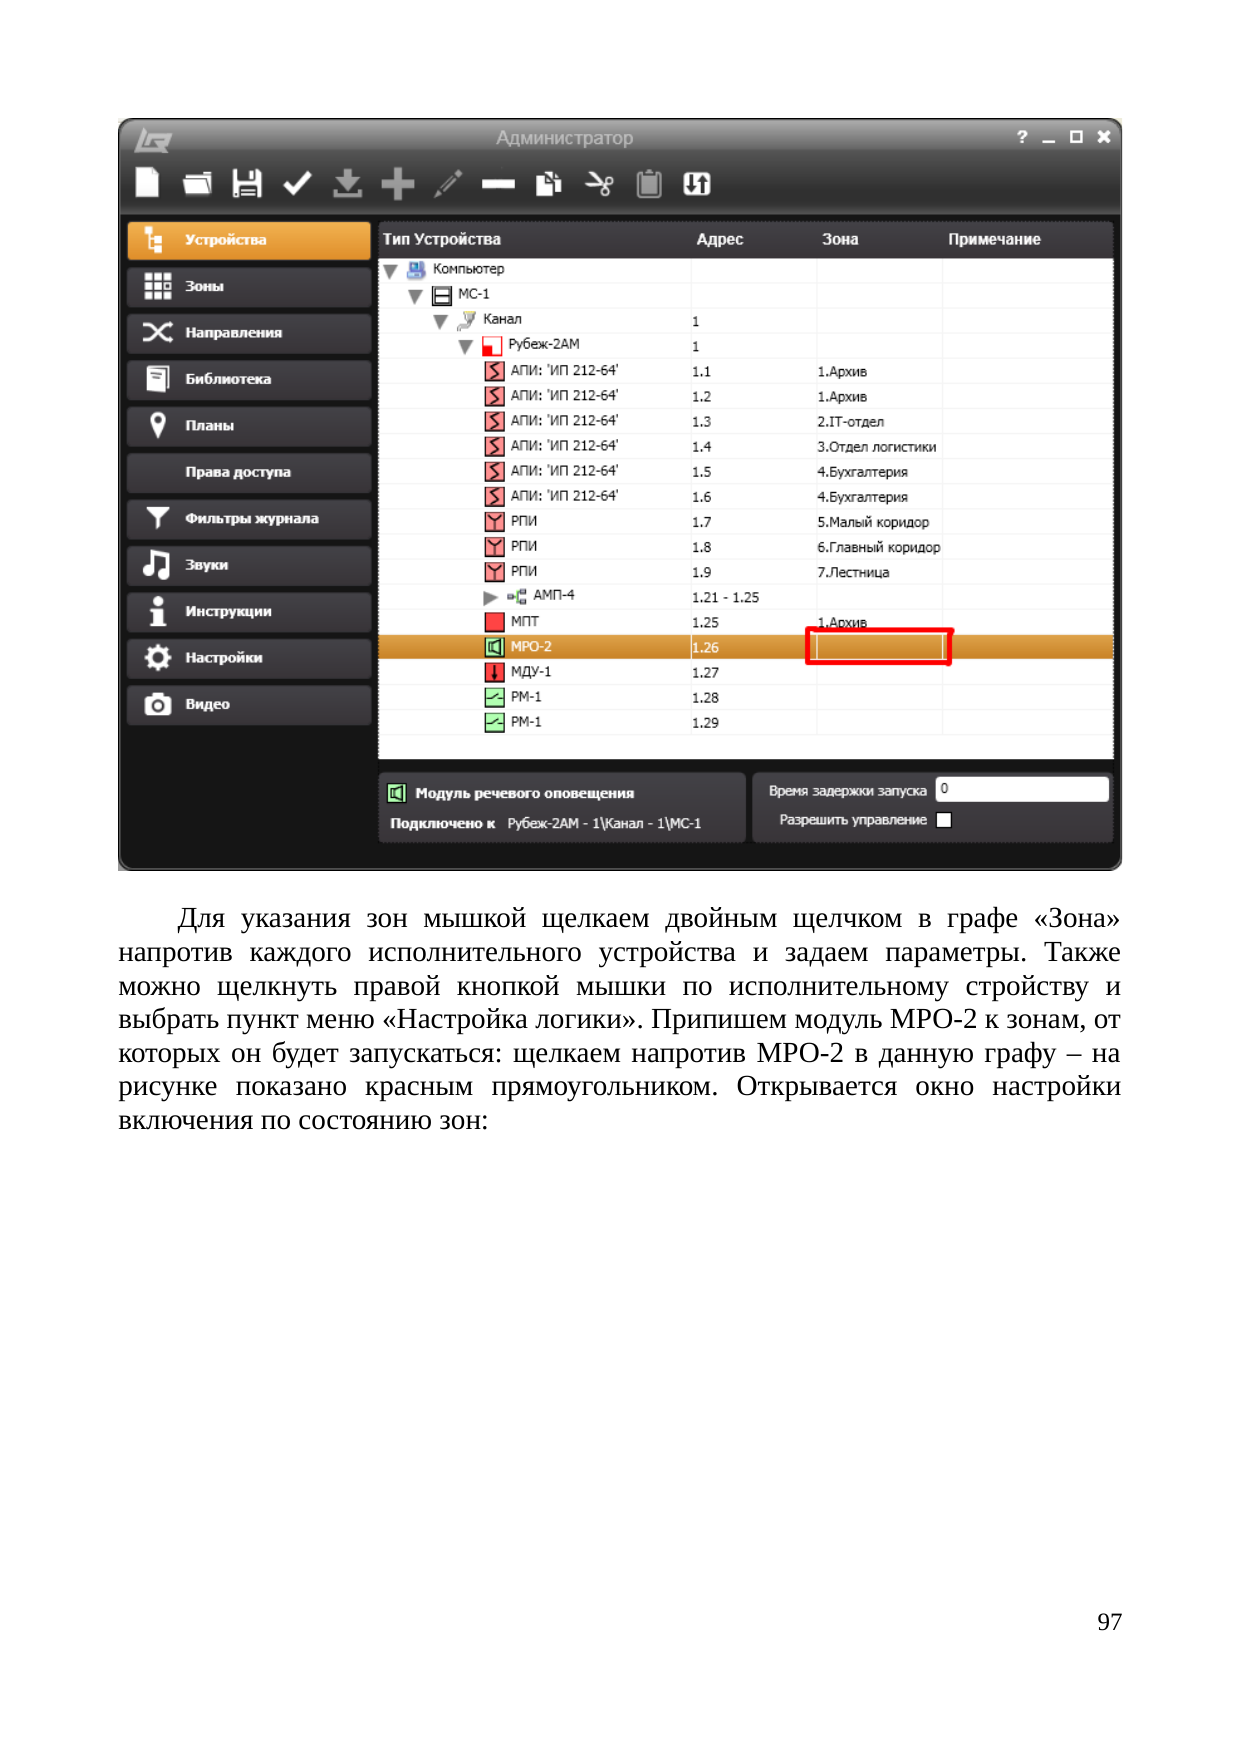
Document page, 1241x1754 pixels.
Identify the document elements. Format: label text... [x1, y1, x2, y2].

text Для указания зон мышкой щелкаем двойным щелчком в графе «Зона» напротив каждого исполнительного устройства и задаем параметры. Также можно щелкнуть правой кнопкой мышки по исполнительному стройству и выбрать пункт меню «Настройка логики». Припишем модуль МРО-2 к зонам, от которых он будет запускаться: щелкаем напротив МРО-2 в данную графу – на рисунке показано красным прямоугольником. Открывается окно настройки включения по состоянию зон: [118, 871, 1122, 1135]
picture [118, 118, 1123, 871]
